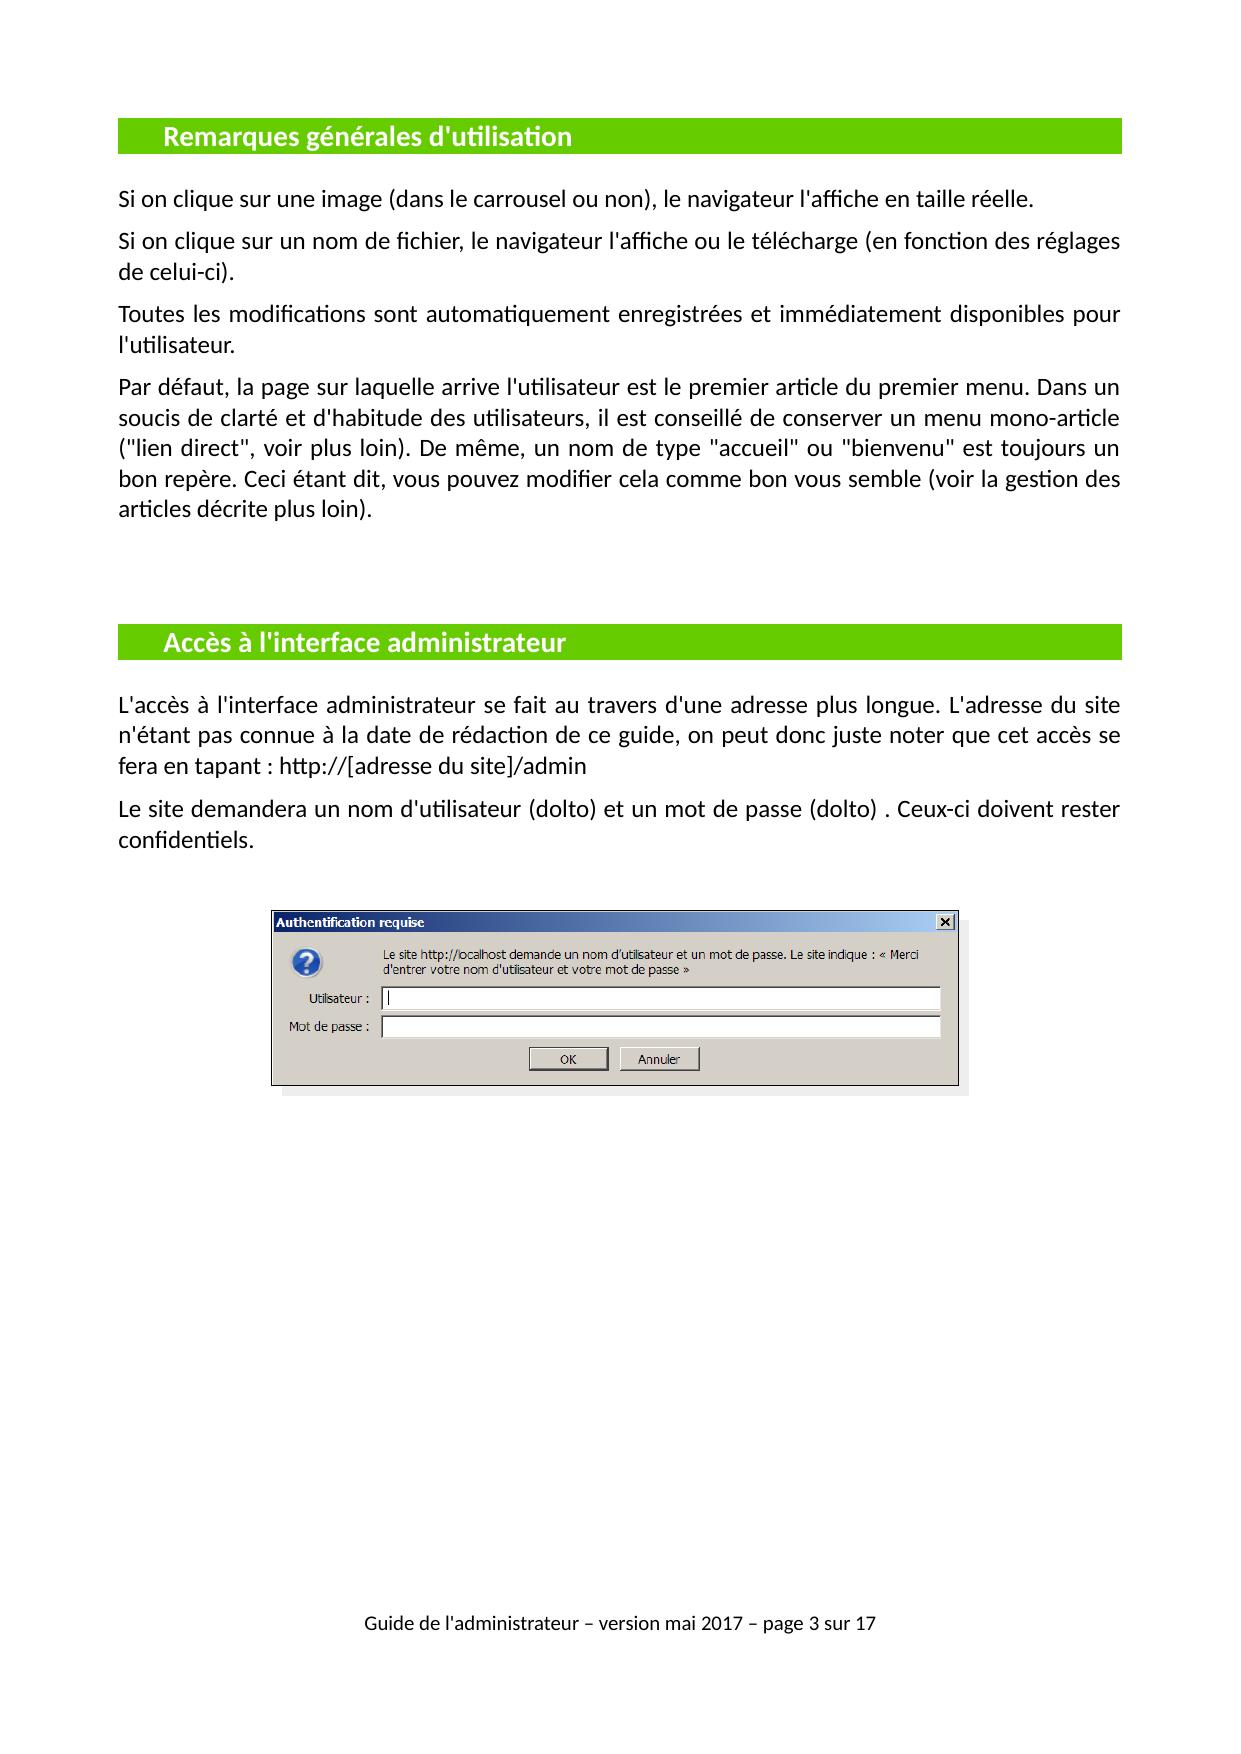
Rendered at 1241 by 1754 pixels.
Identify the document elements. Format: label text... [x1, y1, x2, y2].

subtitle Accès à l'interface administrateur [118, 624, 1122, 660]
text Toutes les modifications sont automatiquement enregistrées et immédiatement disponibles pour l'utilisateur. [118, 298, 1122, 359]
text Par défaut, la page sur laquelle arrive l'utilisateur est le premier article du premier menu. Dans un soucis de clarté et d'habitude des utilisateurs, il est conseillé de conserver un menu mono-article ("lien direct", voir plus loin). De même, un nom de type "accueil" ou "bienvenu" est toujours un bon repère. Ceci étant dit, vous pouvez modifier cela comme bon vous semble (voir la gestion des articles décrite plus loin). [118, 371, 1122, 524]
picture [272, 911, 958, 1085]
text L'accès à l'interface administrateur se fait au travers d'une adresse plus longue. L'adresse du site n'étant pas connue à la date de rédaction de ce guide, on peut donc juste noter que cet accès se fera en tapant : http://[adresse du site]/admin [118, 689, 1122, 781]
text Le site demandera un nom d'utilisateur (dolto) et un mot de passe (dolto) . Ceux-ci doivent rester confidentiels. [118, 793, 1122, 854]
text Si on clique sur une image (dans le carrousel ou non), le navigateur l'affiche en taille réelle. [118, 183, 1122, 214]
subtitle Remarques générales d'utilisation [118, 118, 1122, 154]
text Si on clique sur un nom de fichier, le navigateur l'affiche ou le télécharge (en fonction des réglages de celui-ci). [118, 226, 1122, 287]
